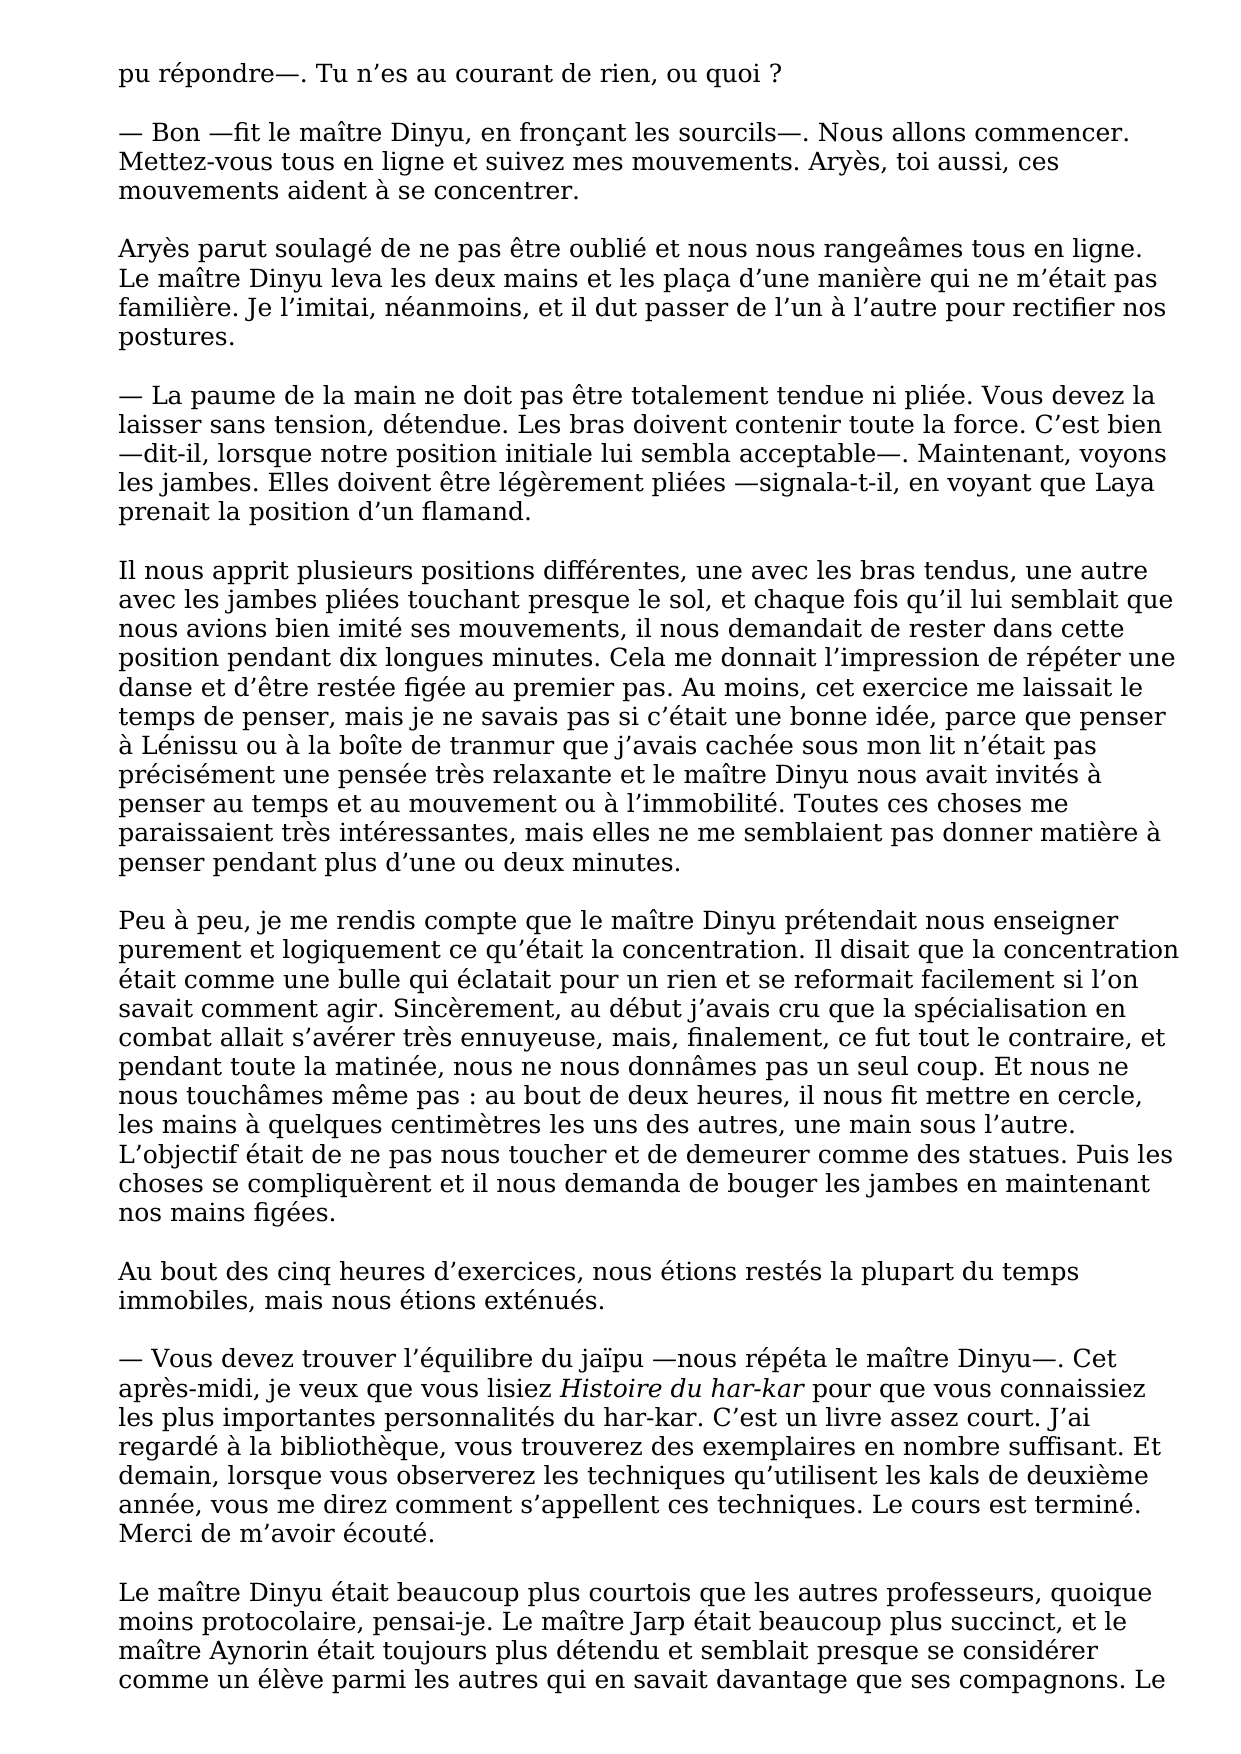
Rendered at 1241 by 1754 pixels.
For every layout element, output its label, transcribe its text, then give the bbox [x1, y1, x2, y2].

text pu répondre—. Tu n’es au courant de rien, ou quoi ? [118, 59, 1181, 88]
text — Vous devez trouver l’équilibre du jaïpu —nous répéta le maître Dinyu—. Cet après-midi, je veux que vous lisiez Histoire du har-kar pour que vous connaissiez les plus importantes personnalités du har-kar. C’est un livre assez court. J’ai regardé à la bibliothèque, vous trouverez des exemplaires en nombre suffisant. Et demain, lorsque vous observerez les techniques qu’utilisent les kals de deuxième année, vous me direz comment s’appellent ces techniques. Le cours est terminé. Merci de m’avoir écouté. [118, 1344, 1181, 1549]
text Au bout des cinq heures d’exercices, nous étions restés la plupart du temps immobiles, mais nous étions exténués. [118, 1257, 1181, 1315]
text Il nous apprit plusieurs positions différentes, une avec les bras tendus, une autre avec les jambes pliées touchant presque le sol, et chaque fois qu’il lui semblait que nous avions bien imité ses mouvements, il nous demandait de rester dans cette position pendant dix longues minutes. Cela me donnait l’impression de répéter une danse et d’être restée figée au premier pas. Au moins, cet exercice me laissait le temps de penser, mais je ne savais pas si c’était une bonne idée, parce que penser à Lénissu ou à la boîte de tranmur que j’avais cachée sous mon lit n’était pas précisément une pensée très relaxante et le maître Dinyu nous avait invités à penser au temps et au mouvement ou à l’immobilité. Toutes ces choses me paraissaient très intéressantes, mais elles ne me semblaient pas donner matière à penser pendant plus d’une ou deux minutes. [118, 556, 1181, 877]
text Le maître Dinyu était beaucoup plus courtois que les autres professeurs, quoique moins protocolaire, pensai-je. Le maître Jarp était beaucoup plus succinct, et le maître Aynorin était toujours plus détendu et semblait presque se considérer comme un élève parmi les autres qui en savait davantage que ses compagnons. Le [118, 1578, 1181, 1695]
text Aryès parut soulagé de ne pas être oublié et nous nous rangeâmes tous en ligne. Le maître Dinyu leva les deux mains et les plaça d’une manière qui ne m’était pas familière. Je l’imitai, néanmoins, et il dut passer de l’un à l’autre pour rectifier nos postures. [118, 235, 1181, 351]
text — La paume de la main ne doit pas être totalement tendue ni pliée. Vous devez la laisser sans tension, détendue. Les bras doivent contenir toute la force. C’est bien —dit-il, lorsque notre position initiale lui sembla acceptable—. Maintenant, voyons les jambes. Elles doivent être légèrement pliées —signala-t-il, en voyant que Laya prenait la position d’un flamand. [118, 381, 1181, 527]
text — Bon —fit le maître Dinyu, en fronçant les sourcils—. Nous allons commencer. Mettez-vous tous en ligne et suivez mes mouvements. Aryès, toi aussi, ces mouvements aident à se concentrer. [118, 118, 1181, 205]
text Peu à peu, je me rendis compte que le maître Dinyu prétendait nous enseigner purement et logiquement ce qu’était la concentration. Il disait que la concentration était comme une bulle qui éclatait pour un rien et se reformait facilement si l’on savait comment agir. Sincèrement, au début j’avais cru que la spécialisation en combat allait s’avérer très ennuyeuse, mais, finalement, ce fut tout le contraire, et pendant toute la matinée, nous ne nous donnâmes pas un seul coup. Et nous ne nous touchâmes même pas : au bout de deux heures, il nous fit mettre en cercle, les mains à quelques centimètres les uns des autres, une main sous l’autre. L’objectif était de ne pas nous toucher et de demeurer comme des statues. Puis les choses se compliquèrent et il nous demanda de bouger les jambes en maintenant nos mains figées. [118, 906, 1181, 1227]
